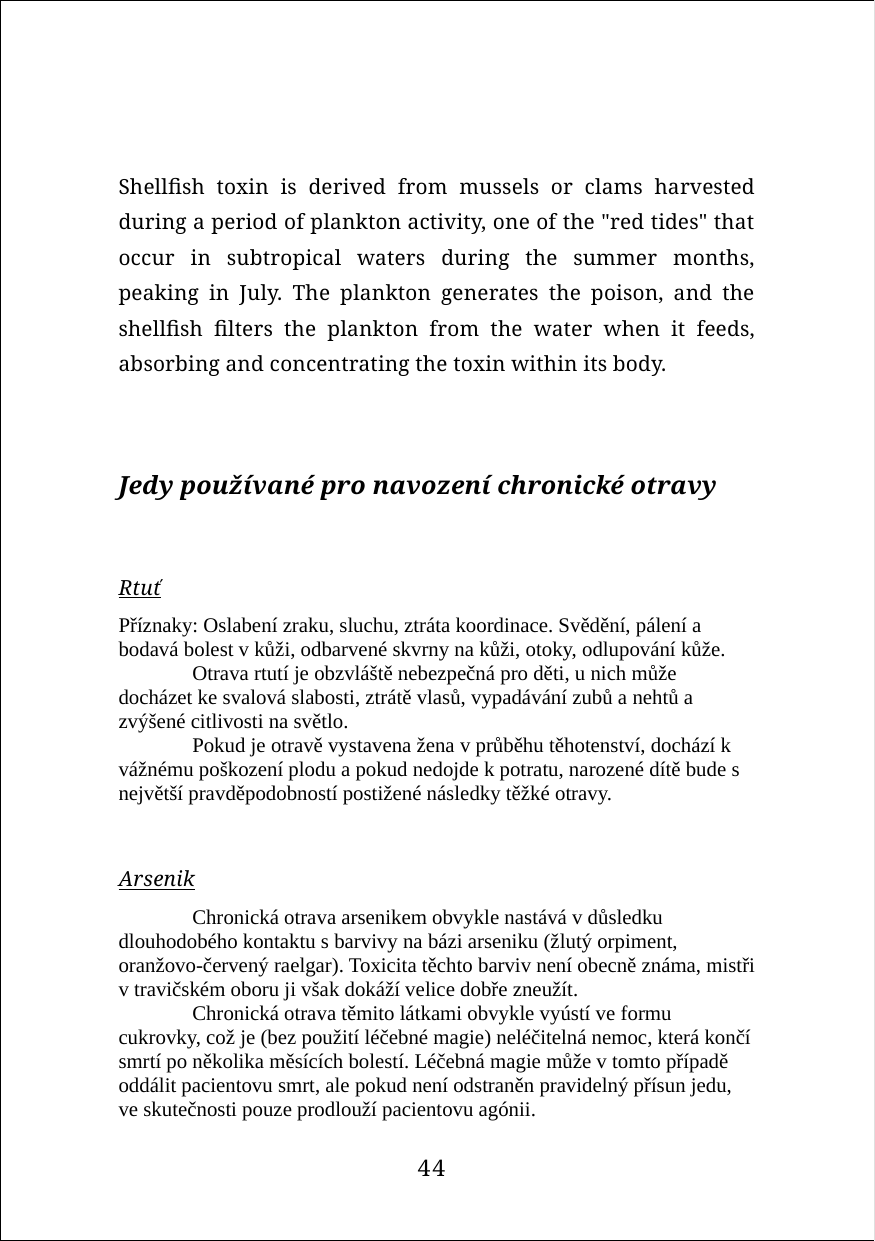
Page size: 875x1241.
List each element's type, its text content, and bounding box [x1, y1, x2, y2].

subtitle Jedy používané pro navození chronické otravy [118, 468, 756, 502]
text Chronická otrava těmito látkami obvykle vyústí ve formu cukrovky, což je (bez použití léčebné magie) neléčitelná nemoc, která končí smrtí po několika měsících bolestí. Léčebná magie může v tomto případě oddálit pacientovu smrt, ale pokud není odstraněn pravidelný přísun jedu, ve skutečnosti pouze prodlouží pacientovu agónii. [118, 1001, 756, 1121]
subtitle Arsenik [118, 864, 756, 893]
text Příznaky: Oslabení zraku, sluchu, ztráta koordinace. Svědění, pálení a bodavá bolest v kůži, odbarvené skvrny na kůži, otoky, odlupování kůže. [118, 613, 756, 661]
text Pokud je otravě vystavena žena v průběhu těhotenství, dochází k vážnému poškození plodu a pokud nedojde k potratu, narozené dítě bude s největší pravděpodobností postižené následky těžké otravy. [118, 733, 756, 805]
text Otrava rtutí je obzvláště nebezpečná pro děti, u nich může docházet ke svalová slabosti, ztrátě vlasů, vypadávání zubů a nehtů a zvýšené citlivosti na světlo. [118, 661, 756, 733]
text Shellfish toxin is derived from mussels or clams harvested during a period of plankton activity, one of the "red tides" that occur in subtropical waters during the summer months, peaking in July. The plankton generates the poison, and the shellfish filters the plankton from the water when it feeds, absorbing and concentrating the toxin within its body. [118, 172, 756, 378]
subtitle Rtuť [118, 573, 756, 601]
text Chronická otrava arsenikem obvykle nastává v důsledku dlouhodobého kontaktu s barvivy na bázi arseniku (žlutý orpiment, oranžovo-červený raelgar). Toxicita těchto barviv není obecně známa, mistři v travičském oboru ji však dokáží velice dobře zneužít. [118, 905, 756, 1001]
